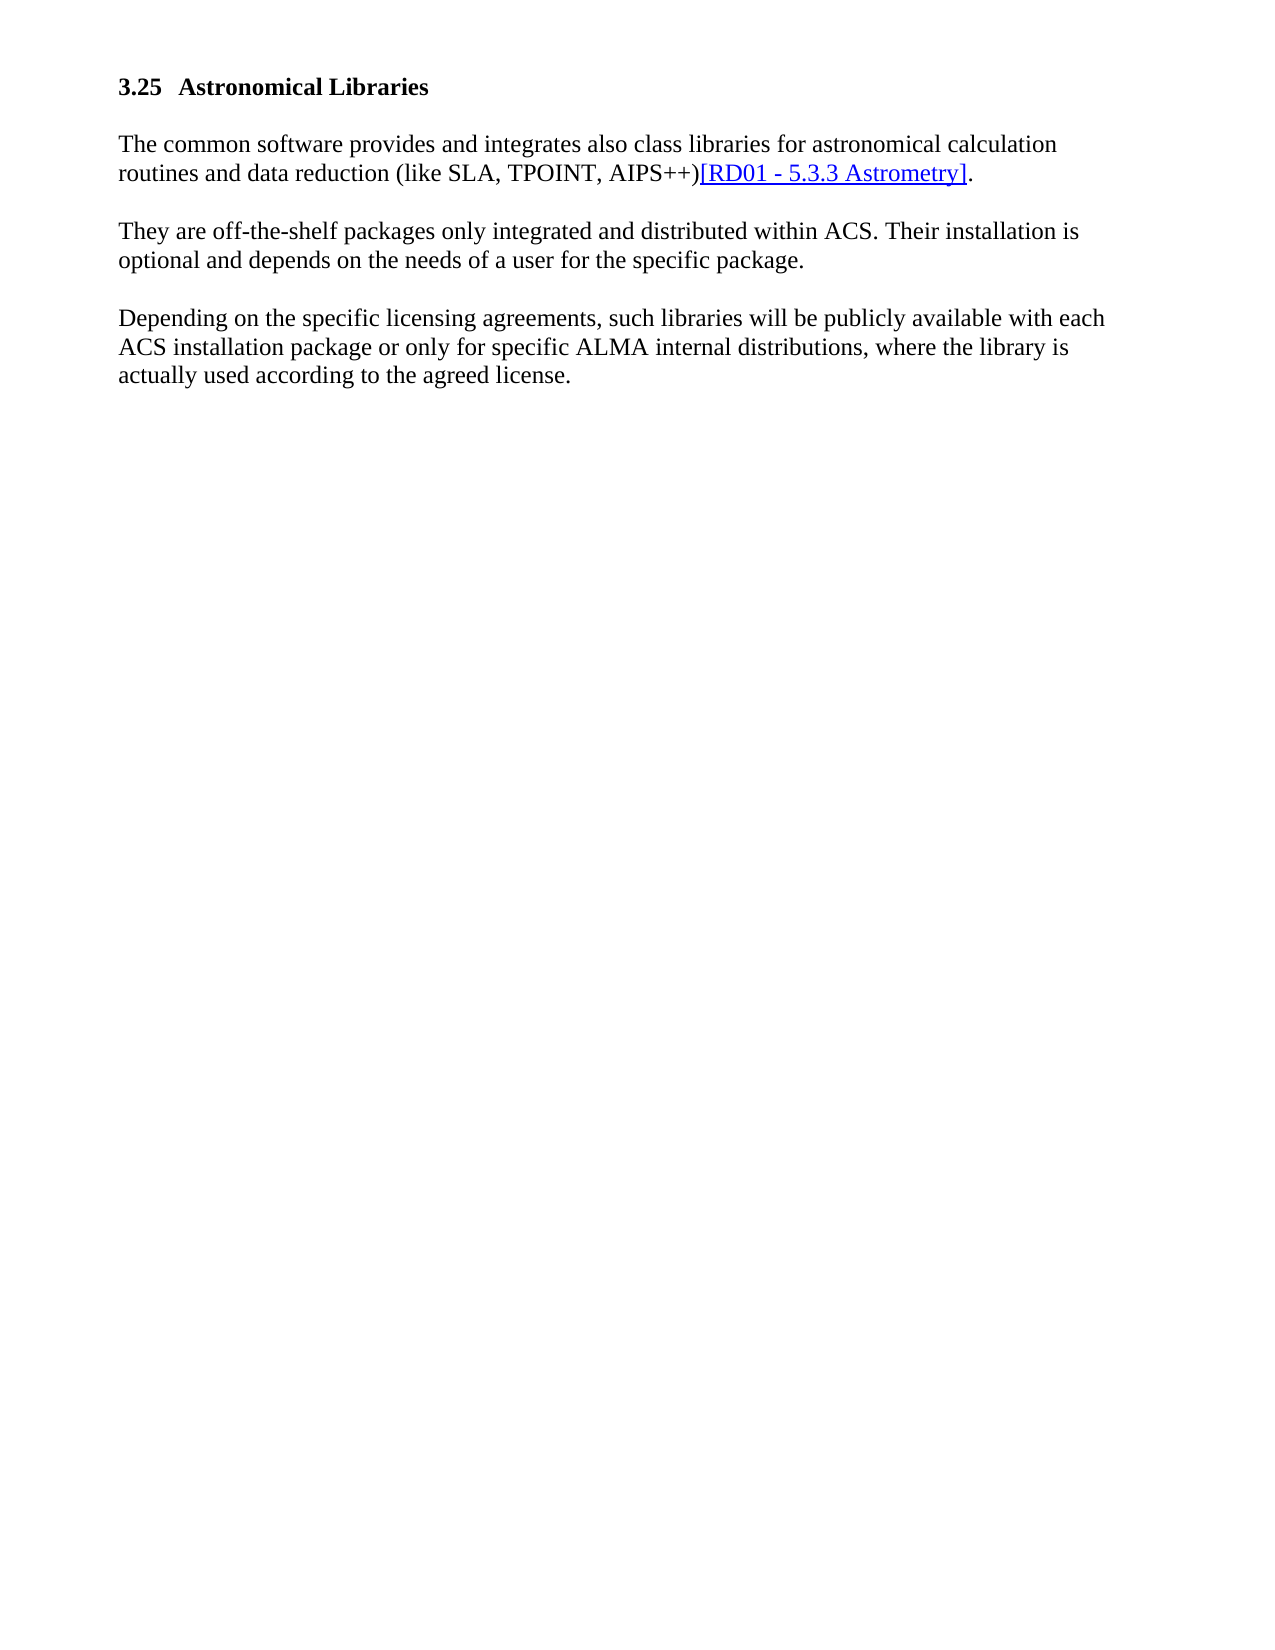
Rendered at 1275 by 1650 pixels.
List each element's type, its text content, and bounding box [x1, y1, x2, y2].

text The common software provides and integrates also class libraries for astronomical calculation routines and data reduction (like SLA, TPOINT, AIPS++)[RD01 - 5.3.3 Astrometry]. [118, 129, 1141, 187]
text They are off-the-shelf packages only integrated and distributed within ACS. Their installation is optional and depends on the needs of a user for the specific package. [118, 216, 1141, 274]
text Depending on the specific licensing agreements, such libraries will be publicly available with each ACS installation package or only for specific ALMA internal distributions, where the library is actually used according to the agreed license. [118, 303, 1141, 389]
subtitle Astronomical Libraries [118, 72, 1216, 100]
